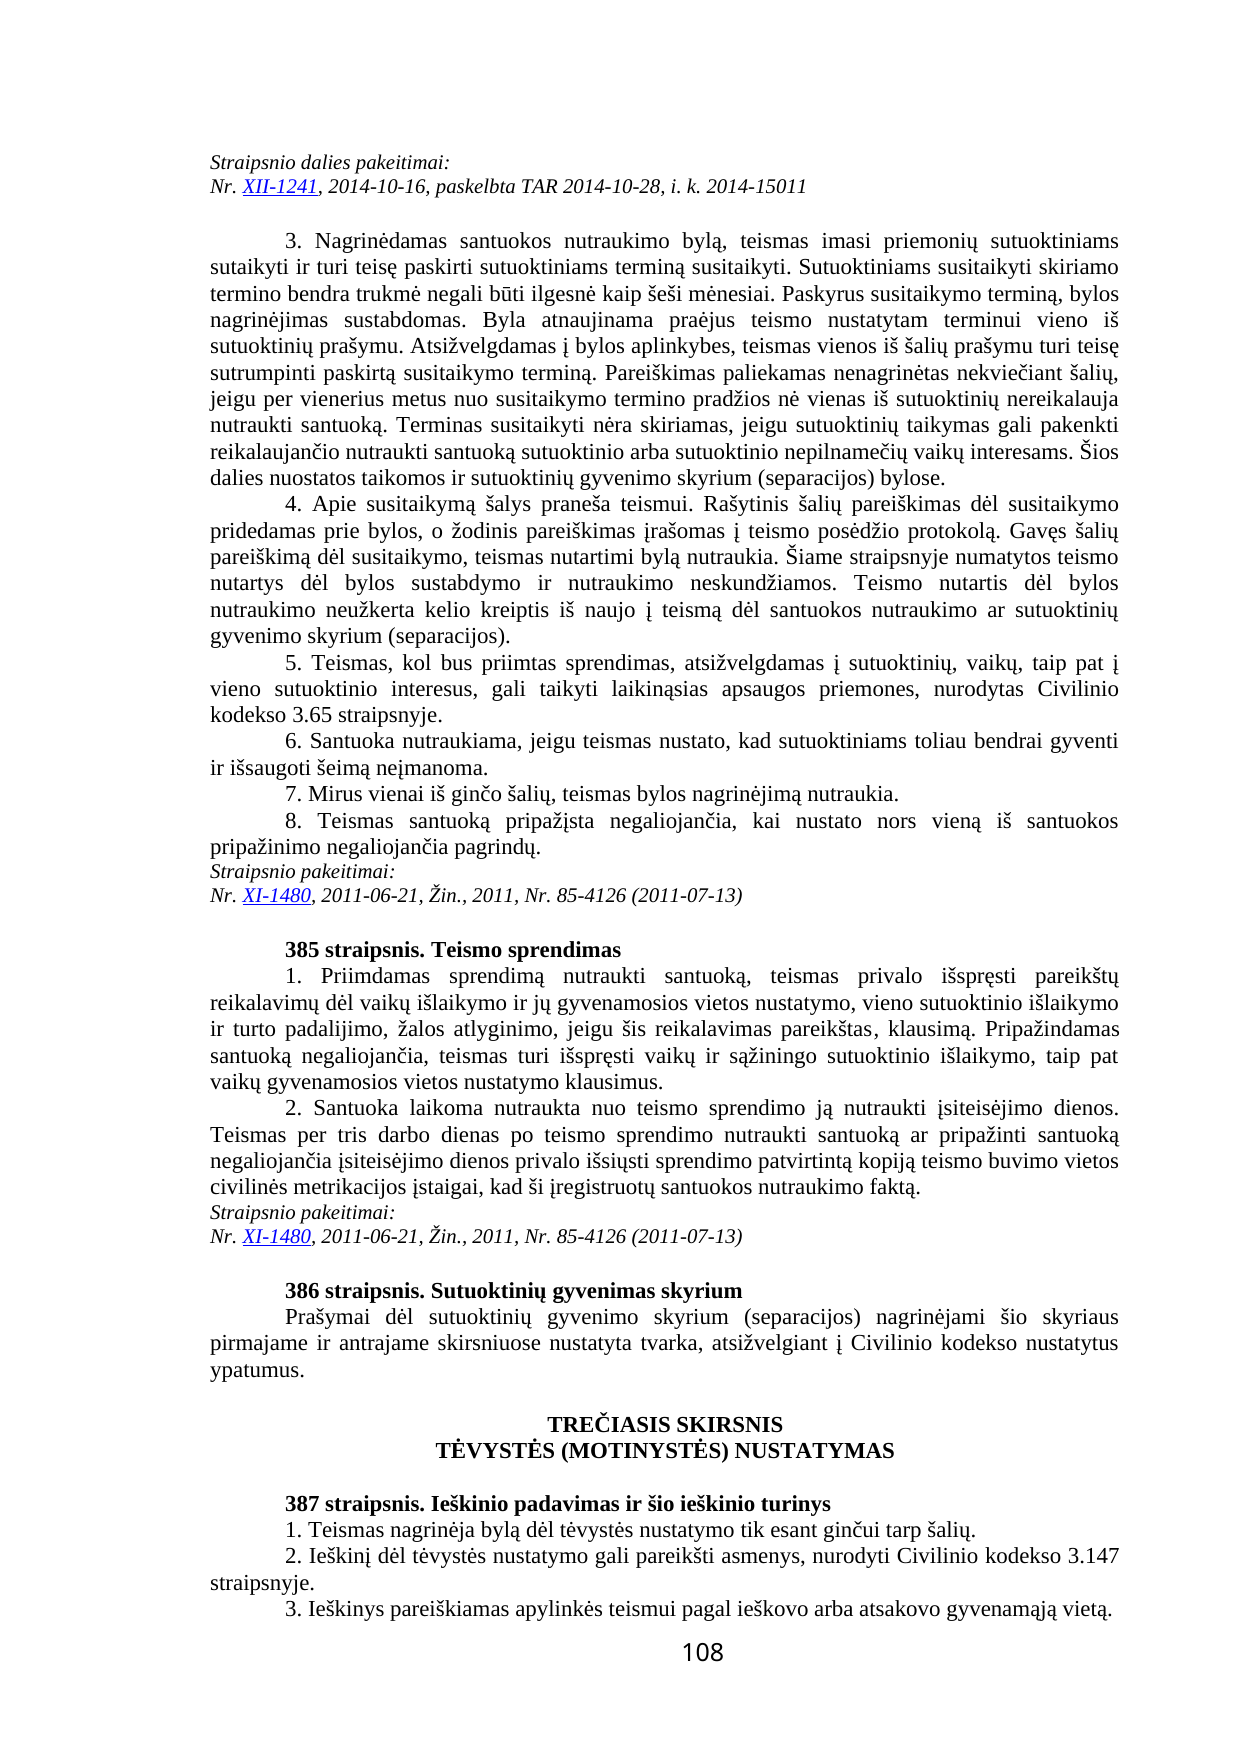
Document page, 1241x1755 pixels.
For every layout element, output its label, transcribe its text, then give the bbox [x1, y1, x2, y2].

text 385 straipsnis. Teismo sprendimas [210, 936, 1120, 963]
text 8. Teismas santuoką pripažįsta negaliojančia, kai nustato nors vieną iš santuokos pripažinimo negaliojančia pagrindų. [210, 807, 1120, 859]
text Nr. XI-1480, 2011-06-21, Žin., 2011, Nr. 85-4126 (2011-07-13) [210, 1224, 1120, 1248]
text 387 straipsnis. Ieškinio padavimas ir šio ieškinio turinys [210, 1490, 1120, 1516]
text 1. Teismas nagrinėja bylą dėl tėvystės nustatymo tik esant ginčui tarp šalių. [210, 1516, 1120, 1543]
text TĖVYSTĖS (MOTINYSTĖS) NUSTATYMAS [210, 1437, 1120, 1463]
text 5. Teismas, kol bus priimtas sprendimas, atsižvelgdamas į sutuoktinių, vaikų, taip pat į vieno sutuoktinio interesus, gali taikyti laikinąsias apsaugos priemones, nurodytas Civilinio kodekso 3.65 straipsnyje. [210, 648, 1120, 728]
text 386 straipsnis. Sutuoktinių gyvenimas skyrium [210, 1277, 1120, 1303]
text 1. Priimdamas sprendimą nutraukti santuoką, teismas privalo išspręsti pareikštų reikalavimų dėl vaikų išlaikymo ir jų gyvenamosios vietos nustatymo, vieno sutuoktinio išlaikymo ir turto padalijimo, žalos atlyginimo, jeigu šis reikalavimas pareikštas, klausimą. Pripažindamas santuoką negaliojančia, teismas turi išspręsti vaikų ir sąžiningo sutuoktinio išlaikymo, taip pat vaikų gyvenamosios vietos nustatymo klausimus. [210, 963, 1120, 1094]
text Straipsnio pakeitimai: [210, 1200, 1120, 1224]
text Nr. XI-1480, 2011-06-21, Žin., 2011, Nr. 85-4126 (2011-07-13) [210, 883, 1120, 907]
text Nr. XII-1241, 2014-10-16, paskelbta TAR 2014-10-28, i. k. 2014-15011 [210, 174, 1120, 198]
text Prašymai dėl sutuoktinių gyvenimo skyrium (separacijos) nagrinėjami šio skyriaus pirmajame ir antrajame skirsniuose nustatyta tvarka, atsižvelgiant į Civilinio kodekso nustatytus ypatumus. [210, 1303, 1120, 1382]
text 3. Ieškinys pareiškiamas apylinkės teismui pagal ieškovo arba atsakovo gyvenamąją vietą. [210, 1595, 1120, 1622]
text 2. Ieškinį dėl tėvystės nustatymo gali pareikšti asmenys, nurodyti Civilinio kodekso 3.147 straipsnyje. [210, 1543, 1120, 1595]
text 2. Santuoka laikoma nutraukta nuo teismo sprendimo ją nutraukti įsiteisėjimo dienos. Teismas per tris darbo dienas po teismo sprendimo nutraukti santuoką ar pripažinti santuoką negaliojančia įsiteisėjimo dienos privalo išsiųsti sprendimo patvirtintą kopiją teismo buvimo vietos civilinės metrikacijos įstaigai, kad ši įregistruotų santuokos nutraukimo faktą. [210, 1094, 1120, 1200]
text 6. Santuoka nutraukiama, jeigu teismas nustato, kad sutuoktiniams toliau bendrai gyventi ir išsaugoti šeimą neįmanoma. [210, 728, 1120, 780]
text Straipsnio pakeitimai: [210, 859, 1120, 883]
text 4. Apie susitaikymą šalys praneša teismui. Rašytinis šalių pareiškimas dėl susitaikymo pridedamas prie bylos, o žodinis pareiškimas įrašomas į teismo posėdžio protokolą. Gavęs šalių pareiškimą dėl susitaikymo, teismas nutartimi bylą nutraukia. Šiame straipsnyje numatytos teismo nutartys dėl bylos sustabdymo ir nutraukimo neskundžiamos. Teismo nutartis dėl bylos nutraukimo neužkerta kelio kreiptis iš naujo į teismą dėl santuokos nutraukimo ar sutuoktinių gyvenimo skyrium (separacijos). [210, 490, 1120, 648]
text Straipsnio dalies pakeitimai: [210, 150, 1120, 174]
text 7. Mirus vienai iš ginčo šalių, teismas bylos nagrinėjimą nutraukia. [210, 780, 1120, 807]
text TREČIASIS SKIRSNIS [210, 1411, 1120, 1437]
text 3. Nagrinėdamas santuokos nutraukimo bylą, teismas imasi priemonių sutuoktiniams sutaikyti ir turi teisę paskirti sutuoktiniams terminą susitaikyti. Sutuoktiniams susitaikyti skiriamo termino bendra trukmė negali būti ilgesnė kaip šeši mėnesiai. Paskyrus susitaikymo terminą, bylos nagrinėjimas sustabdomas. Byla atnaujinama praėjus teismo nustatytam terminui vieno iš sutuoktinių prašymu. Atsižvelgdamas į bylos aplinkybes, teismas vienos iš šalių prašymu turi teisę sutrumpinti paskirtą susitaikymo terminą. Pareiškimas paliekamas nenagrinėtas nekviečiant šalių, jeigu per vienerius metus nuo susitaikymo termino pradžios nė vienas iš sutuoktinių nereikalauja nutraukti santuoką. Terminas susitaikyti nėra skiriamas, jeigu sutuoktinių taikymas gali pakenkti reikalaujančio nutraukti santuoką sutuoktinio arba sutuoktinio nepilnamečių vaikų interesams. Šios dalies nuostatos taikomos ir sutuoktinių gyvenimo skyrium (separacijos) bylose. [210, 227, 1120, 490]
